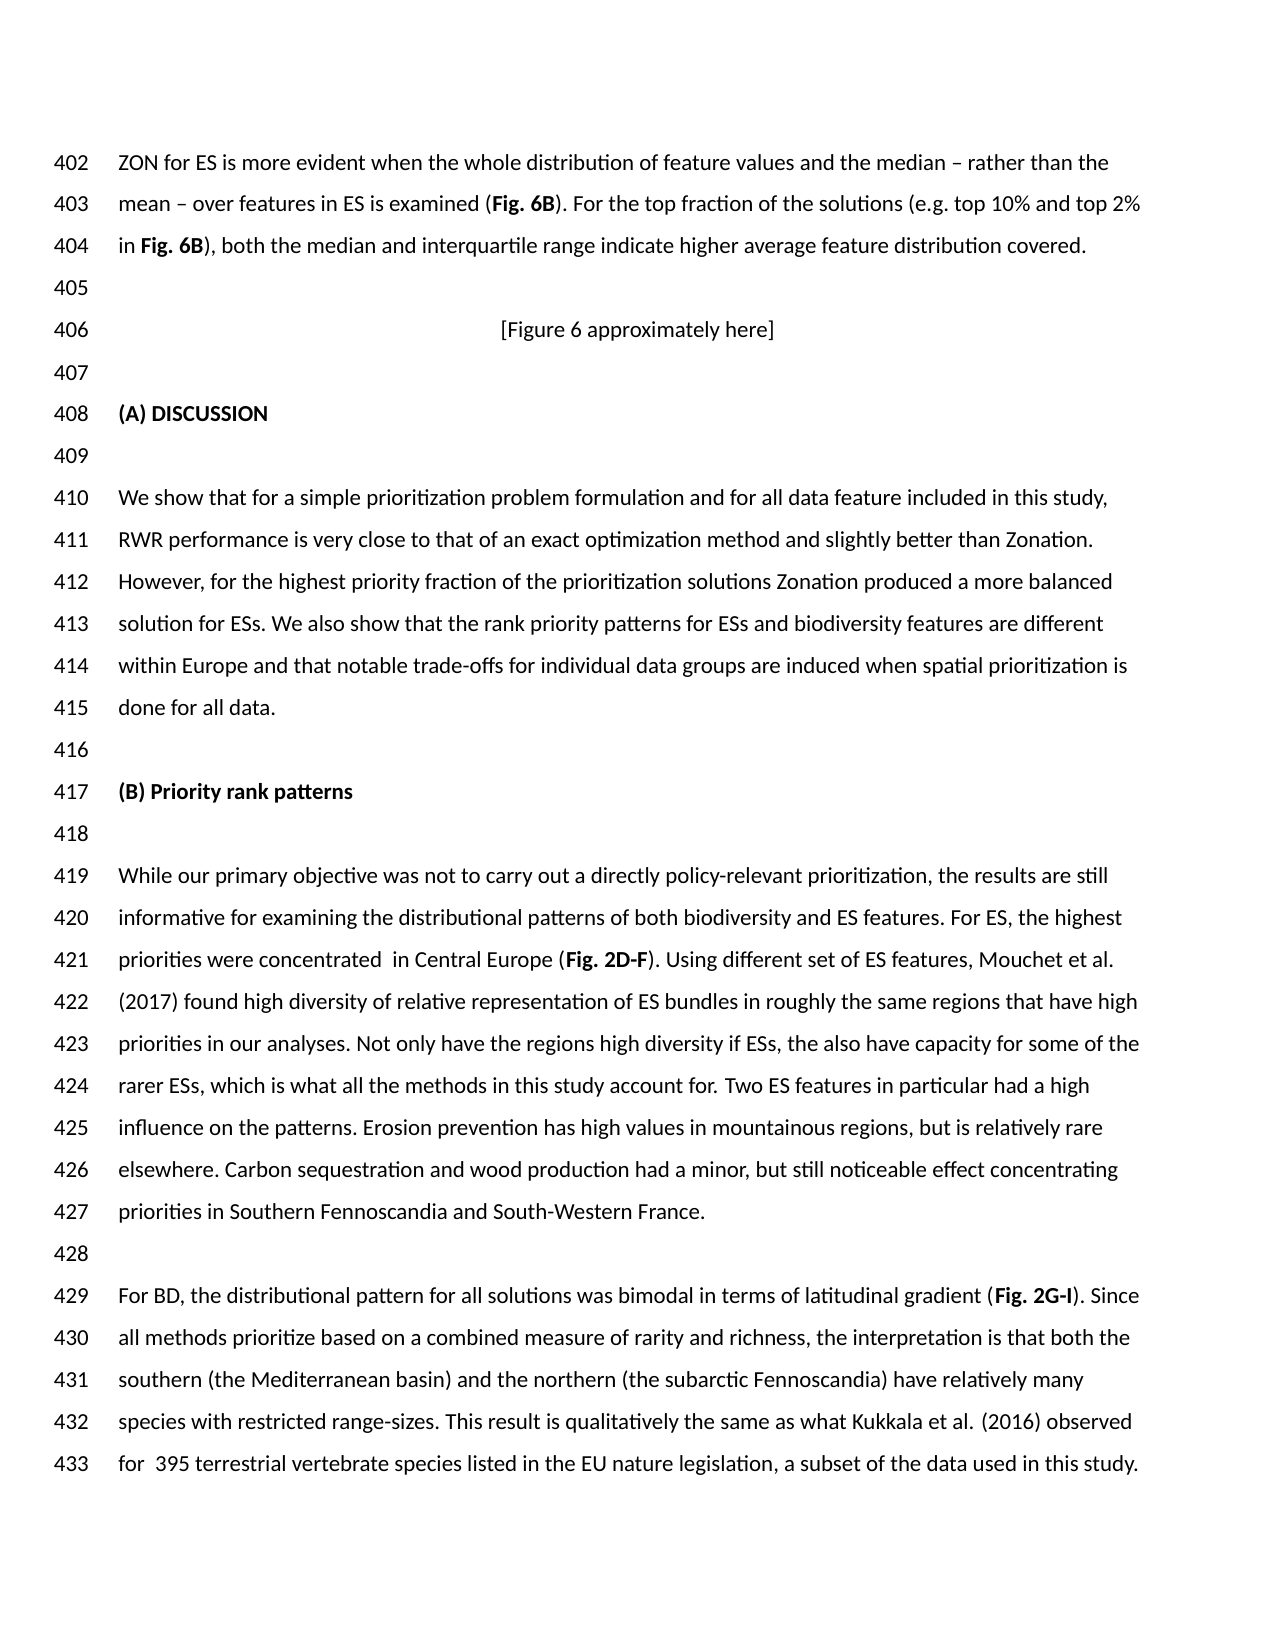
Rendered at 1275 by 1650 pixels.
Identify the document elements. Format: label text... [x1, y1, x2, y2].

text We show that for a simple prioritization problem formulation and for all data feature included in this study, RWR performance is very close to that of an exact optimization method and slightly better than Zonation. However, for the highest priority fraction of the prioritization solutions Zonation produced a more balanced solution for ESs. We also show that the rank priority patterns for ESs and biodiversity features are different within Europe and that notable trade-offs for individual data groups are induced when spatial prioritization is done for all data. [118, 483, 1157, 721]
text For BD, the distributional pattern for all solutions was bimodal in terms of latitudinal gradient (Fig. 2G-I). Since all methods prioritize based on a combined measure of rarity and richness, the interpretation is that both the southern (the Mediterranean basin) and the northern (the subarctic Fennoscandia) have relatively many species with restricted range-sizes. This result is qualitatively the same as what Kukkala et al. (2016) observed for 395 terrestrial vertebrate species listed in the EU nature legislation, a subset of the data used in this study. [118, 1281, 1157, 1477]
text (B) Priority rank patterns [118, 777, 1157, 805]
text [Figure 6 approximately here] [118, 316, 1157, 343]
text ZON for ES is more evident when the whole distribution of feature values and the median – rather than the mean – over features in ES is examined (Fig. 6B). For the top fraction of the solutions (e.g. top 10% and top 2% in Fig. 6B), both the median and interquartile range indicate higher average feature distribution covered. [118, 148, 1157, 259]
text While our primary objective was not to carry out a directly policy-relevant prioritization, the results are still informative for examining the distributional patterns of both biodiversity and ES features. For ES, the highest priorities were concentrated in Central Europe (Fig. 2D-F). Using different set of ES features, Mouchet et al. (2017) found high diversity of relative representation of ES bundles in roughly the same regions that have high priorities in our analyses. Not only have the regions high diversity if ESs, the also have capacity for some of the rarer ESs, which is what all the methods in this study account for. Two ES features in particular had a high influence on the patterns. Erosion prevention has high values in mountainous regions, but is relatively rare elsewhere. Carbon sequestration and wood production had a minor, but still noticeable effect concentrating priorities in Southern Fennoscandia and South-Western France. [118, 861, 1157, 1225]
subtitle (A) DISCUSSION [118, 399, 1157, 427]
